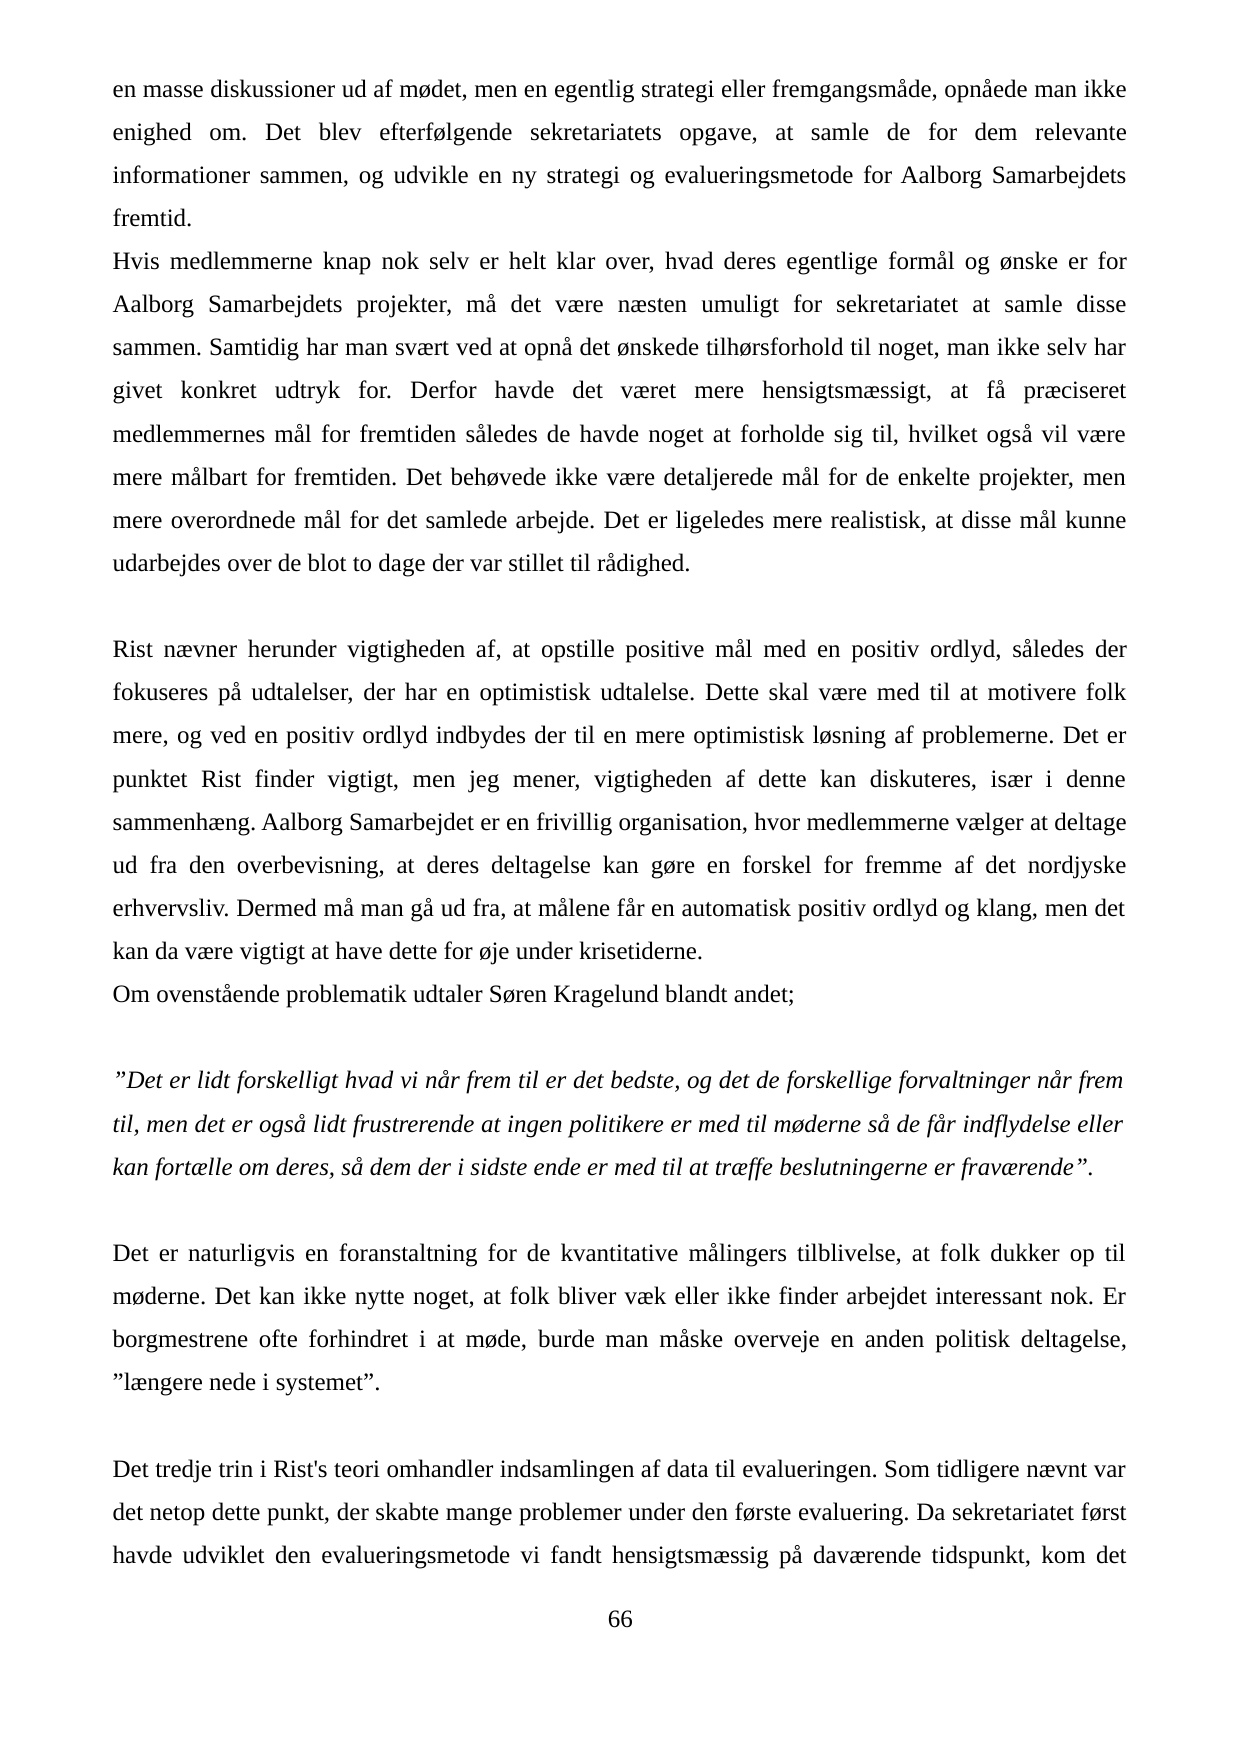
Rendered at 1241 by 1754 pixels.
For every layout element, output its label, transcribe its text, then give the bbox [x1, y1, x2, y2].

text ”Det er lidt forskelligt hvad vi når frem til er det bedste, og det de forskellige forvaltninger når frem til, men det er også lidt frustrerende at ingen politikere er med til møderne så de får indflydelse eller kan fortælle om deres, så dem der i sidste ende er med til at træffe beslutningerne er fraværende”. [112, 1066, 1128, 1181]
text Rist nævner herunder vigtigheden af, at opstille positive mål med en positiv ordlyd, således der fokuseres på udtalelser, der har en optimistisk udtalelse. Dette skal være med til at motivere folk mere, og ved en positiv ordlyd indbydes der til en mere optimistisk løsning af problemerne. Det er punktet Rist finder vigtigt, men jeg mener, vigtigheden af dette kan diskuteres, især i denne sammenhæng. Aalborg Samarbejdet er en frivillig organisation, hvor medlemmerne vælger at deltage ud fra den overbevisning, at deres deltagelse kan gøre en forskel for fremme af det nordjyske erhvervsliv. Dermed må man gå ud fra, at målene får en automatisk positiv ordlyd og klang, men det kan da være vigtigt at have dette for øje under krisetiderne. [112, 634, 1128, 965]
text Det tredje trin i Rist's teori omhandler indsamlingen af data til evalueringen. Som tidligere nævnt var det netop dette punkt, der skabte mange problemer under den første evaluering. Da sekretariatet først havde udviklet den evalueringsmetode vi fandt hensigtsmæssig på daværende tidspunkt, kom det [112, 1454, 1128, 1569]
text Det er naturligvis en foranstaltning for de kvantitative målingers tilblivelse, at folk dukker op til møderne. Det kan ikke nytte noget, at folk bliver væk eller ikke finder arbejdet interessant nok. Er borgmestrene ofte forhindret i at møde, burde man måske overveje en anden politisk deltagelse, ”længere nede i systemet”. [112, 1238, 1128, 1396]
text en masse diskussioner ud af mødet, men en egentlig strategi eller fremgangsmåde, opnåede man ikke enighed om. Det blev efterfølgende sekretariatets opgave, at samle de for dem relevante informationer sammen, og udvikle en ny strategi og evalueringsmetode for Aalborg Samarbejdets fremtid. [112, 74, 1128, 232]
text Hvis medlemmerne knap nok selv er helt klar over, hvad deres egentlige formål og ønske er for Aalborg Samarbejdets projekter, må det være næsten umuligt for sekretariatet at samle disse sammen. Samtidig har man svært ved at opnå det ønskede tilhørsforhold til noget, man ikke selv har givet konkret udtryk for. Derfor havde det været mere hensigtsmæssigt, at få præciseret medlemmernes mål for fremtiden således de havde noget at forholde sig til, hvilket også vil være mere målbart for fremtiden. Det behøvede ikke være detaljerede mål for de enkelte projekter, men mere overordnede mål for det samlede arbejde. Det er ligeledes mere realistisk, at disse mål kunne udarbejdes over de blot to dage der var stillet til rådighed. [112, 246, 1128, 577]
text Om ovenstående problematik udtaler Søren Kragelund blandt andet; [112, 979, 1128, 1008]
